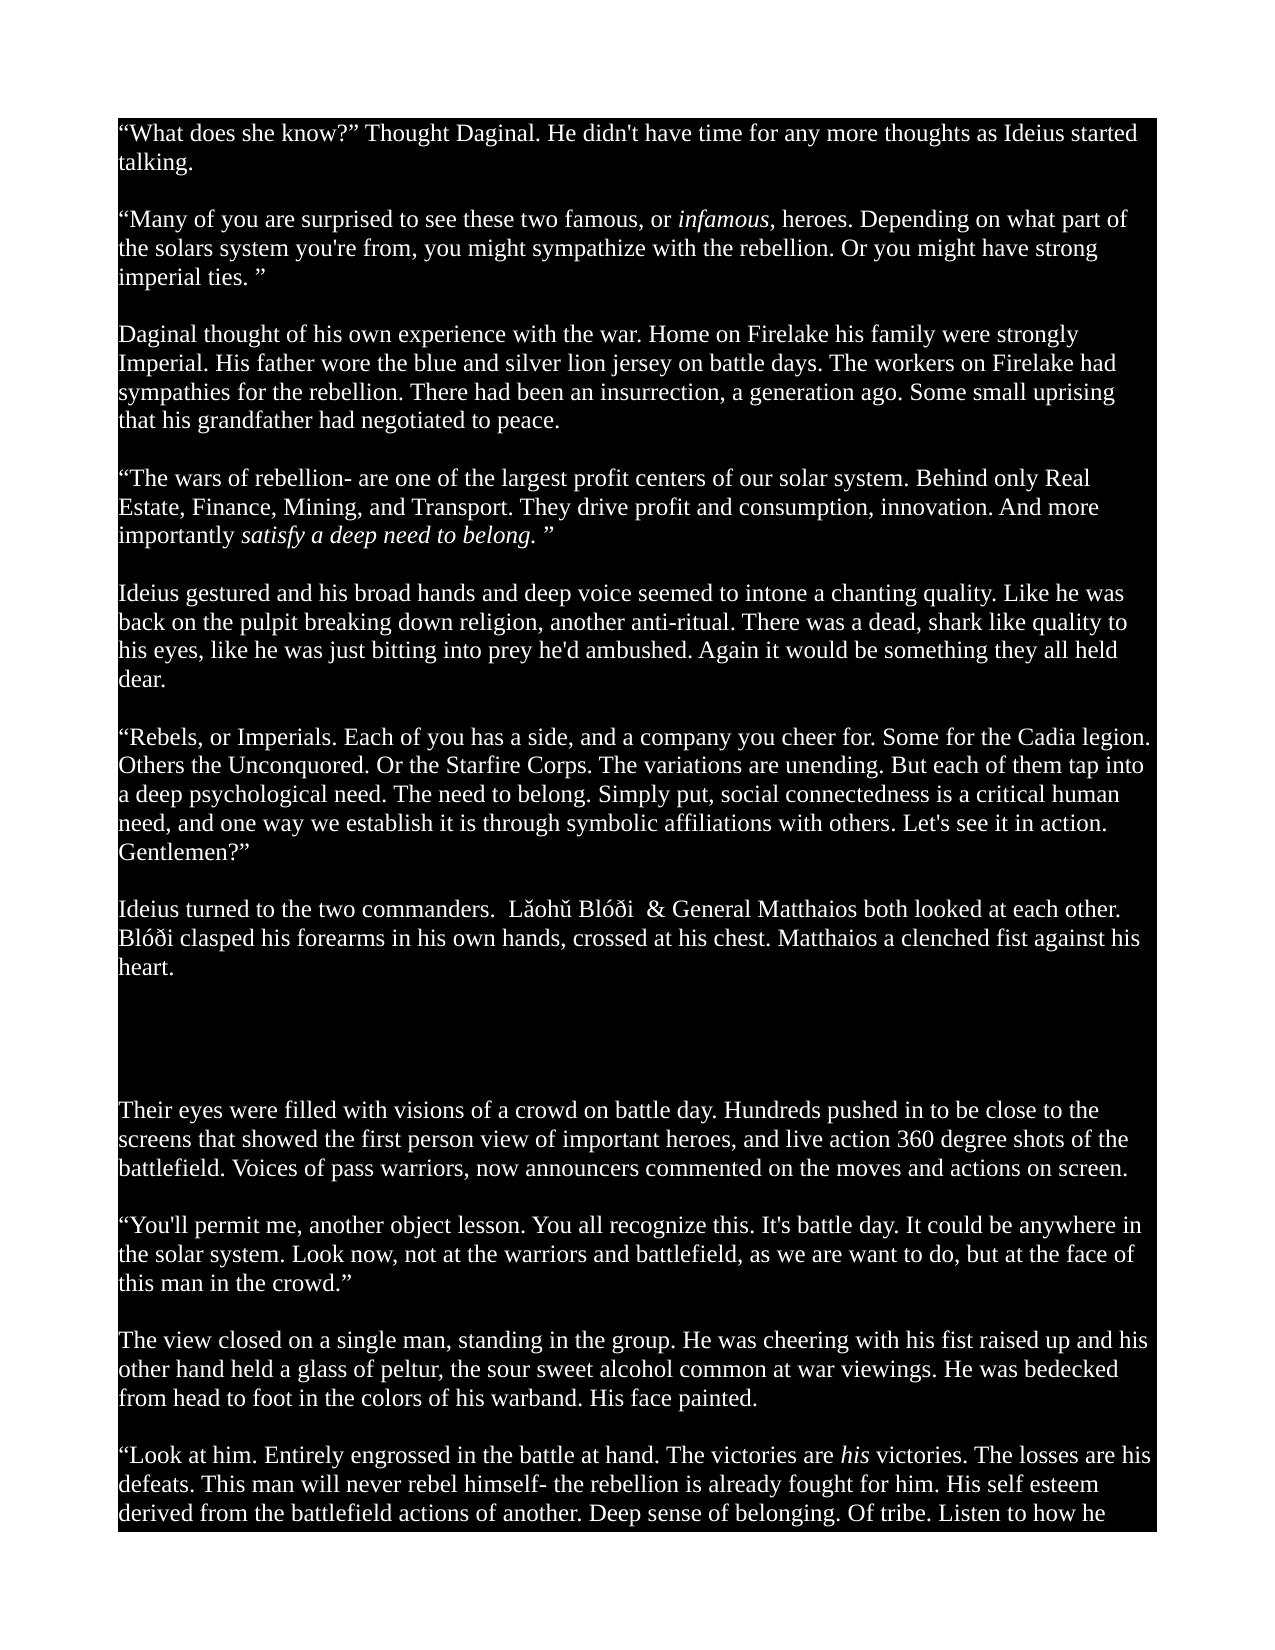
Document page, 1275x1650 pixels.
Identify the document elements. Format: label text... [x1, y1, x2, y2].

text Ideius gestured and his broad hands and deep voice seemed to intone a chanting quality. Like he was back on the pulpit breaking down religion, another anti-ritual. There was a dead, shark like quality to his eyes, like he was just bitting into prey he'd ambushed. Again it would be something they all held dear. “Rebels, or Imperials. Each of you has a side, and a company you cheer for. Some for the Cadia legion. Others the Unconquored. Or the Starfire Corps. The variations are unending. But each of them tap into a deep psychological need. The need to belong. Simply put, social connectedness is a critical human need, and one way we establish it is through symbolic affiliations with others. Let's see it in action. Gentlemen?” [118, 578, 1157, 866]
text “Many of you are surprised to see these two famous, or infamous, heroes. Depending on what part of the solars system you're from, you might sympathize with the rebellion. Or you might have strong imperial ties. ” Daginal thought of his own experience with the war. Home on Firelake his family were strongly Imperial. His father wore the blue and silver lion jersey on battle days. The workers on Firelake had sympathies for the rebellion. There had been an insurrection, a generation ago. Some small uprising that his grandfather had negotiated to peace. “The wars of rebellion- are one of the largest profit centers of our solar system. Behind only Real Estate, Finance, Mining, and Transport. They drive profit and consumption, innovation. And more importantly satisfy a deep need to belong. ” [118, 204, 1157, 549]
text “Look at him. Entirely engrossed in the battle at hand. The victories are his victories. The losses are his defeats. This man will never rebel himself- the rebellion is already fought for him. His self esteem derived from the battlefield actions of another. Deep sense of belonging. Of tribe. Listen to how he [118, 1441, 1157, 1527]
text Their eyes were filled with visions of a crowd on battle day. Hundreds pushed in to be close to the screens that showed the first person view of important heroes, and live action 360 degree shots of the battlefield. Voices of pass warriors, now announcers commented on the moves and actions on screen. “You'll permit me, another object lesson. You all recognize this. It's battle day. It could be anywhere in the solar system. Look now, not at the warriors and battlefield, as we are want to do, but at the face of this man in the crowd.” The view closed on a single man, standing in the group. He was cheering with his fist raised up and his other hand held a glass of peltur, the sour sweet alcohol common at war viewings. He was bedecked from head to foot in the colors of his warband. His face painted. [118, 1096, 1157, 1412]
text Ideius turned to the two commanders. Lǎohǔ Blóði & General Matthaios both looked at each other. Blóði clasped his forearms in his own hands, crossed at his chest. Matthaios a clenched fist against his heart. [118, 894, 1157, 981]
text “What does she know?” Thought Daginal. He didn't have time for any more thoughts as Ideius started talking. [118, 118, 1157, 176]
